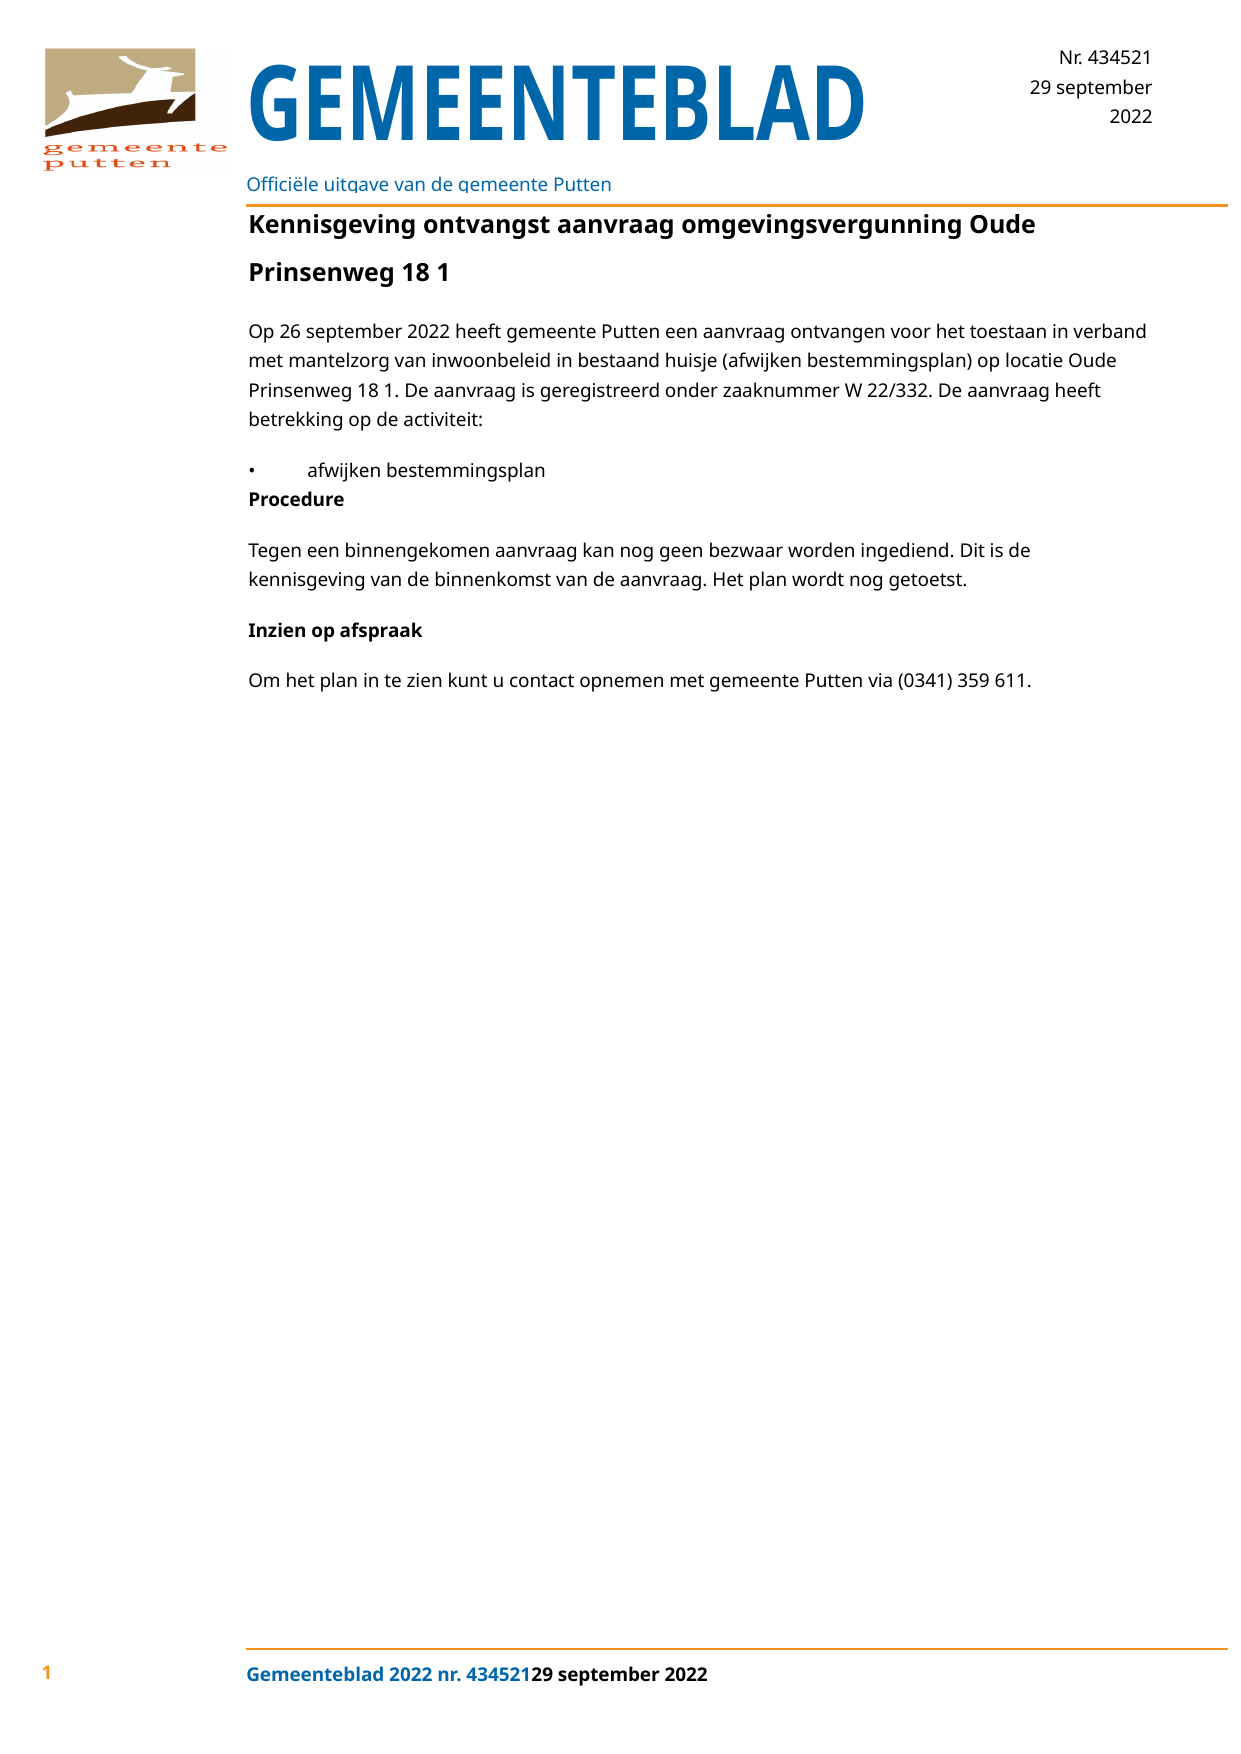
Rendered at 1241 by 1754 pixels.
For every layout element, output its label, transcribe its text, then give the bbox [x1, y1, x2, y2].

text Inzien op afspraak [248, 617, 1152, 643]
text Procedure [248, 487, 1152, 512]
text Kennisgeving ontvangst aanvraag omgevingsvergunning Oude Prinsenweg 18 1 [248, 207, 1152, 288]
picture [41, 47, 231, 172]
text Tegen een binnengekomen aanvraag kan nog geen bezwaar worden ingediend. Dit is de kennisgeving van de binnenkomst van de aanvraag. Het plan wordt nog getoetst. [248, 537, 1152, 592]
text Op 26 september 2022 heeft gemeente Putten een aanvraag ontvangen voor het toestaan in verband met mantelzorg van inwoonbeleid in bestaand huisje (afwijken bestemmingsplan) op locatie Oude Prinsenweg 18 1. De aanvraag is geregistreerd onder zaaknummer W 22/332. De aanvraag heeft betrekking op de activiteit: [248, 318, 1152, 432]
list afwijken bestemmingsplan [248, 457, 1152, 483]
text Om het plan in te zien kunt u contact opnemen met gemeente Putten via (0341) 359 611. [248, 667, 1152, 693]
